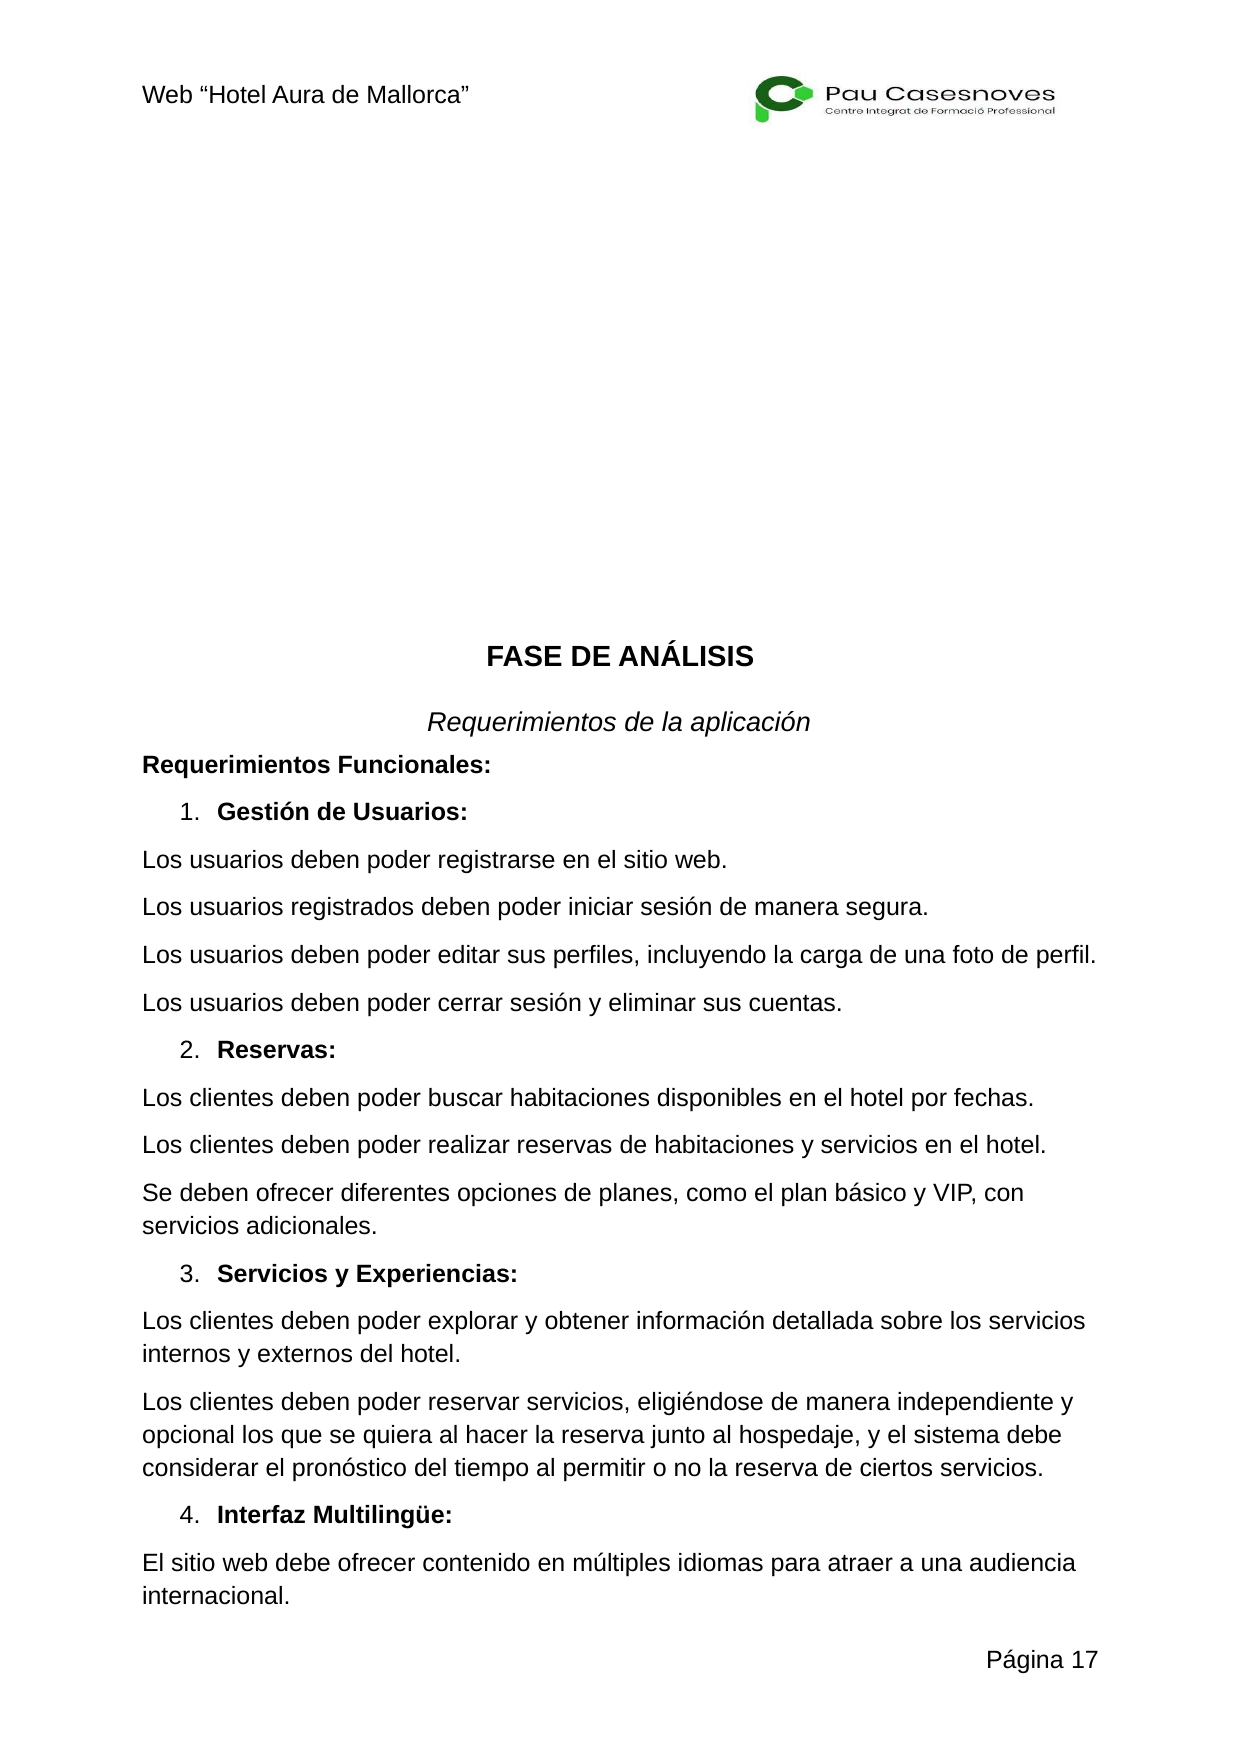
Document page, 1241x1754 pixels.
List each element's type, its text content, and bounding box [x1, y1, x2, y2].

text Los usuarios deben poder registrarse en el sitio web. [142, 845, 1098, 873]
list Servicios y Experiencias: [179, 1259, 1098, 1287]
subtitle Requerimientos de la aplicación [142, 706, 1098, 737]
text Los clientes deben poder buscar habitaciones disponibles en el hotel por fechas. [142, 1083, 1098, 1112]
text Los clientes deben poder explorar y obtener información detallada sobre los servicios internos y externos del hotel. [142, 1306, 1098, 1368]
text FASE DE ANÁLISIS [142, 639, 1098, 672]
list Interfaz Multilingüe: [179, 1501, 1098, 1529]
text El sitio web debe ofrecer contenido en múltiples idiomas para atraer a una audiencia internacional. [142, 1548, 1098, 1610]
text Los clientes deben poder realizar reservas de habitaciones y servicios en el hotel. [142, 1130, 1098, 1159]
text Los usuarios deben poder cerrar sesión y eliminar sus cuentas. [142, 988, 1098, 1016]
picture [748, 72, 1075, 127]
text Los clientes deben poder reservar servicios, eligiéndose de manera independiente y opcional los que se quiera al hacer la reserva junto al hospedaje, y el sistema debe considerar el pronóstico del tiempo al permitir o no la reserva de ciertos servicios. [142, 1387, 1098, 1482]
text Los usuarios registrados deben poder iniciar sesión de manera segura. [142, 892, 1098, 921]
list Reservas: [179, 1035, 1098, 1064]
text Se deben ofrecer diferentes opciones de planes, como el plan básico y VIP, con servicios adicionales. [142, 1178, 1098, 1240]
text Requerimientos Funcionales: [142, 749, 1098, 778]
text Los usuarios deben poder editar sus perfiles, incluyendo la carga de una foto de perfil. [142, 940, 1098, 969]
list Gestión de Usuarios: [179, 797, 1098, 826]
